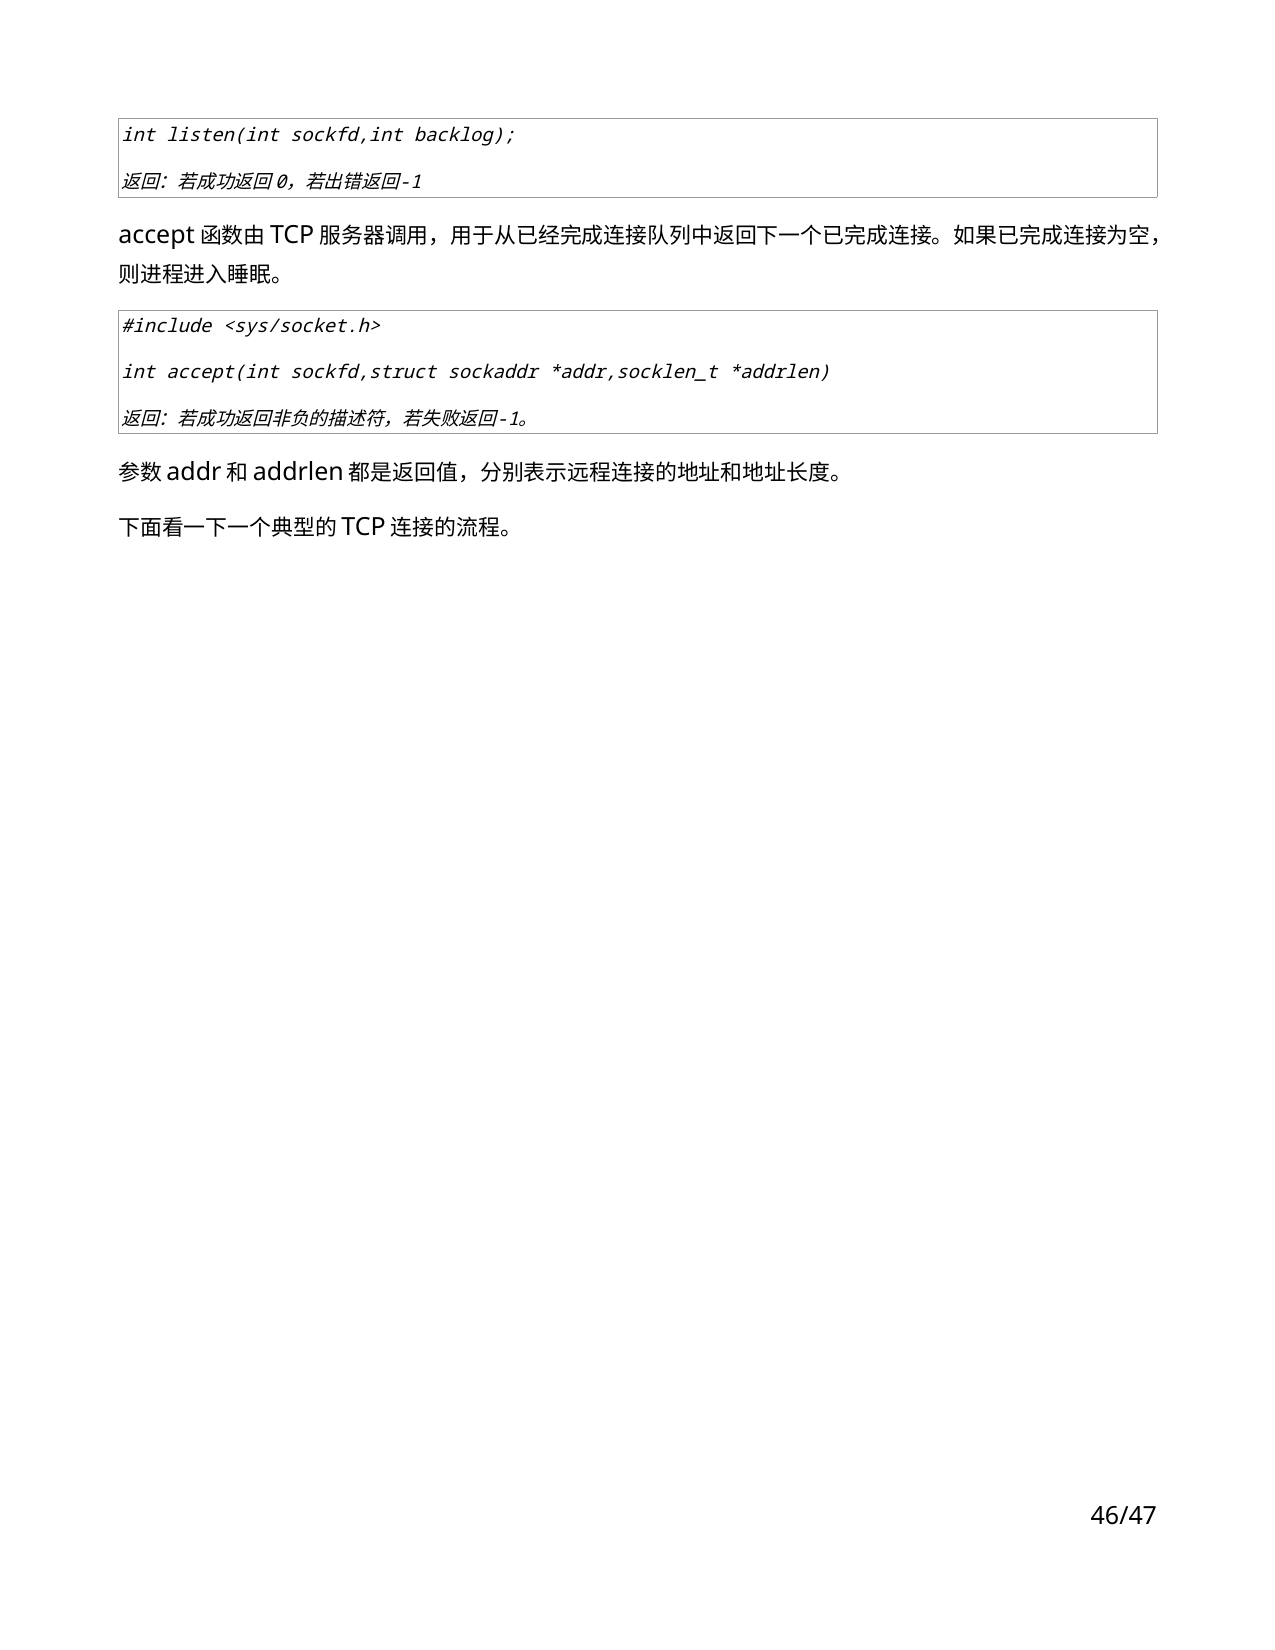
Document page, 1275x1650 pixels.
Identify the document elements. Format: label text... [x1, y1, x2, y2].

text int listen(int sockfd,int backlog); [119, 119, 1157, 147]
text 下面看一下一个典型的TCP连接的流程。 [118, 509, 1157, 543]
text accept函数由TCP服务器调用，用于从已经完成连接队列中返回下一个已完成连接。如果已完成连接为空，则进程进入睡眠。 [118, 217, 1157, 289]
text 参数addr和addrlen都是返回值，分别表示远程连接的地址和地址长度。 [118, 453, 1157, 487]
text #include <sys/socket.h> [119, 311, 1157, 338]
text 返回：若成功返回非负的描述符，若失败返回-1。 [119, 400, 1157, 433]
text int accept(int sockfd,struct sockaddr *addr,socklen_t *addrlen) [119, 355, 1157, 383]
text 返回：若成功返回0，若出错返回-1 [119, 163, 1157, 197]
